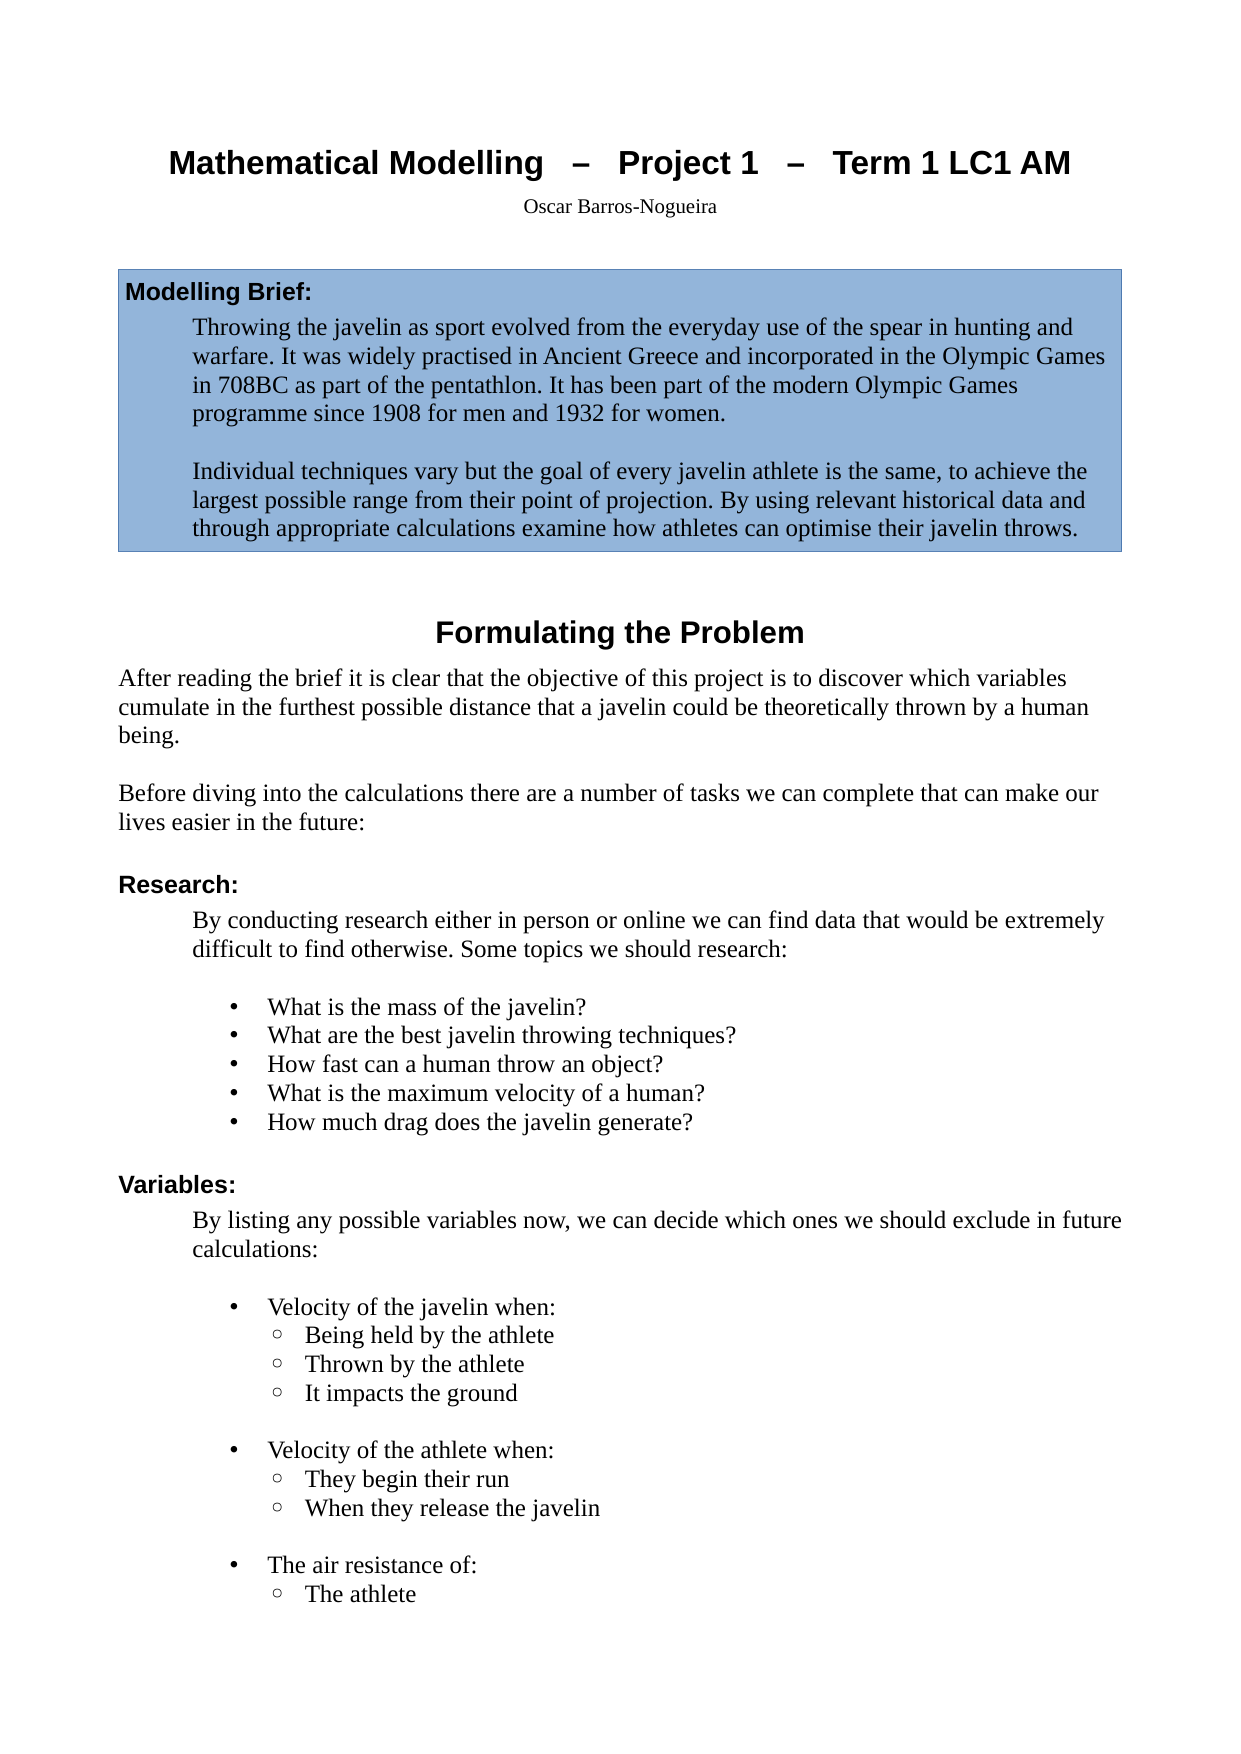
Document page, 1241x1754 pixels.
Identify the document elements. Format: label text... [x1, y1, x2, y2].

list It impacts the ground [267, 1378, 1122, 1407]
list The athlete [267, 1579, 1122, 1608]
list Velocity of the athlete when: [229, 1435, 1122, 1464]
list How fast can a human throw an object? [229, 1049, 1122, 1078]
list What is the mass of the javelin? [229, 992, 1122, 1020]
list What is the maximum velocity of a human? [229, 1078, 1122, 1107]
list Being held by the athlete [267, 1320, 1122, 1349]
list How much drag does the javelin generate? [229, 1107, 1122, 1135]
list Velocity of the javelin when: [229, 1292, 1122, 1320]
text Before diving into the calculations there are a number of tasks we can complete that can make our lives easier in the future: [118, 778, 1122, 835]
list What are the best javelin throwing techniques? [229, 1020, 1122, 1049]
list Thrown by the athlete [267, 1349, 1122, 1378]
text By conducting research either in person or online we can find data that would be extremely difficult to find otherwise. Some topics we should research: [118, 905, 1122, 963]
text By listing any possible variables now, we can decide which ones we should exclude in future calculations: [118, 1205, 1122, 1263]
subtitle Research: [118, 870, 1122, 899]
subtitle Variables: [118, 1170, 1122, 1199]
list The air resistance of: [229, 1550, 1122, 1579]
list When they release the javelin [267, 1493, 1122, 1522]
text After reading the brief it is clear that the objective of this project is to discover which variables cumulate in the furthest possible distance that a javelin could be theoretically thrown by a human being. [118, 663, 1122, 749]
subtitle Formulating the Problem [118, 614, 1122, 650]
list They begin their run [267, 1464, 1122, 1493]
